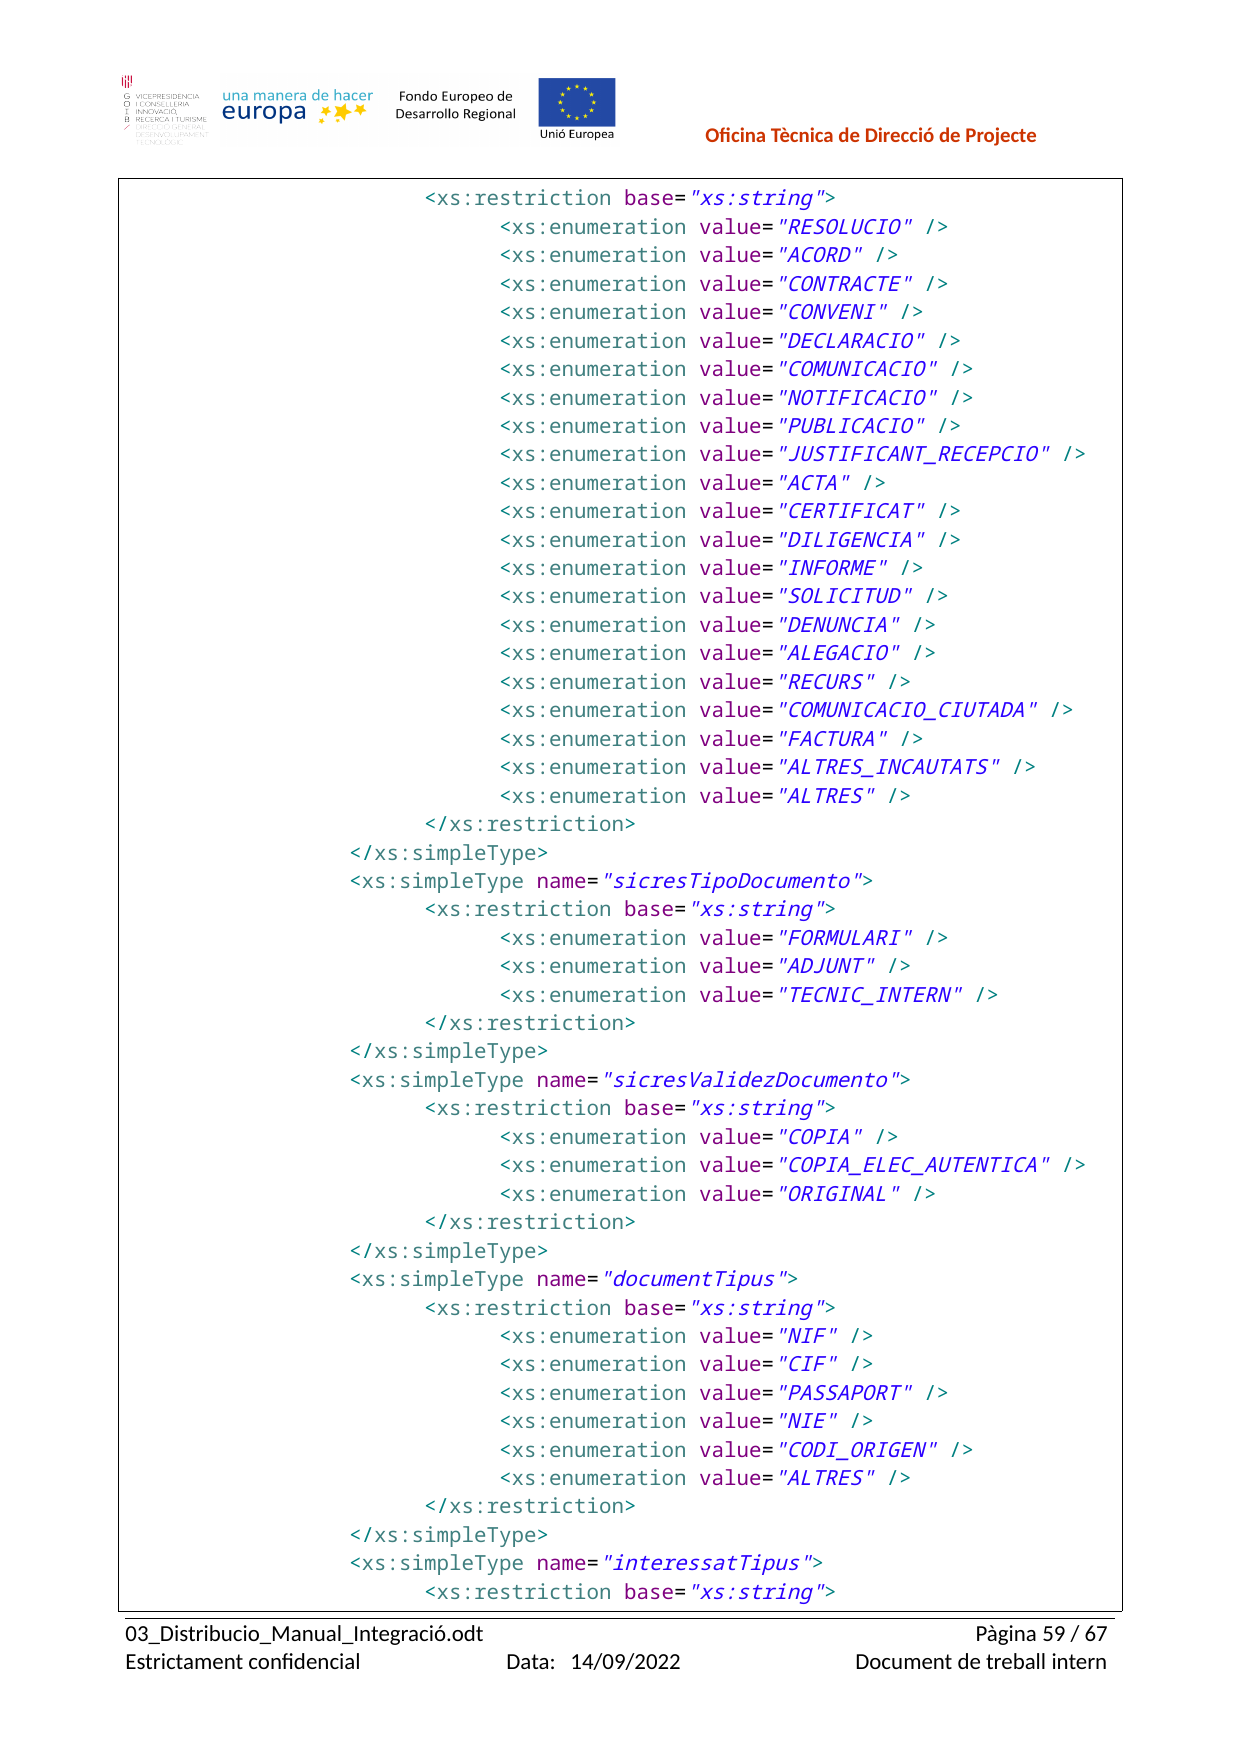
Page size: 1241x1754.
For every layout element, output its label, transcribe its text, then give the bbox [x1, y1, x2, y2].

table_header <xs:restriction base="xs:string"> <xs:enumeration value="RESOLUCIO" /> <xs:enumeration value="ACORD" /> <xs:enumeration value="CONTRACTE" /> <xs:enumeration value="CONVENI" /> <xs:enumeration value="DECLARACIO" /> <xs:enumeration value="COMUNICACIO" /> <xs:enumeration value="NOTIFICACIO" /> <xs:enumeration value="PUBLICACIO" /> <xs:enumeration value="JUSTIFICANT_RECEPCIO" /> <xs:enumeration value="ACTA" /> <xs:enumeration value="CERTIFICAT" /> <xs:enumeration value="DILIGENCIA" /> <xs:enumeration value="INFORME" /> <xs:enumeration value="SOLICITUD" /> <xs:enumeration value="DENUNCIA" /> <xs:enumeration value="ALEGACIO" /> <xs:enumeration value="RECURS" /> <xs:enumeration value="COMUNICACIO_CIUTADA" /> <xs:enumeration value="FACTURA" /> <xs:enumeration value="ALTRES_INCAUTATS" /> <xs:enumeration value="ALTRES" /> </xs:restriction> </xs:simpleType> <xs:simpleType name="sicresTipoDocumento"> <xs:restriction base="xs:string"> <xs:enumeration value="FORMULARI" /> <xs:enumeration value="ADJUNT" /> <xs:enumeration value="TECNIC_INTERN" /> </xs:restriction> </xs:simpleType> <xs:simpleType name="sicresValidezDocumento"> <xs:restriction base="xs:string"> <xs:enumeration value="COPIA" /> <xs:enumeration value="COPIA_ELEC_AUTENTICA" /> <xs:enumeration value="ORIGINAL" /> </xs:restriction> </xs:simpleType> <xs:simpleType name="documentTipus"> <xs:restriction base="xs:string"> <xs:enumeration value="NIF" /> <xs:enumeration value="CIF" /> <xs:enumeration value="PASSAPORT" /> <xs:enumeration value="NIE" /> <xs:enumeration value="CODI_ORIGEN" /> <xs:enumeration value="ALTRES" /> </xs:restriction> </xs:simpleType> <xs:simpleType name="interessatTipus"> <xs:restriction base="xs:string"> [119, 179, 1122, 1611]
picture [219, 73, 621, 147]
picture [118, 73, 213, 147]
